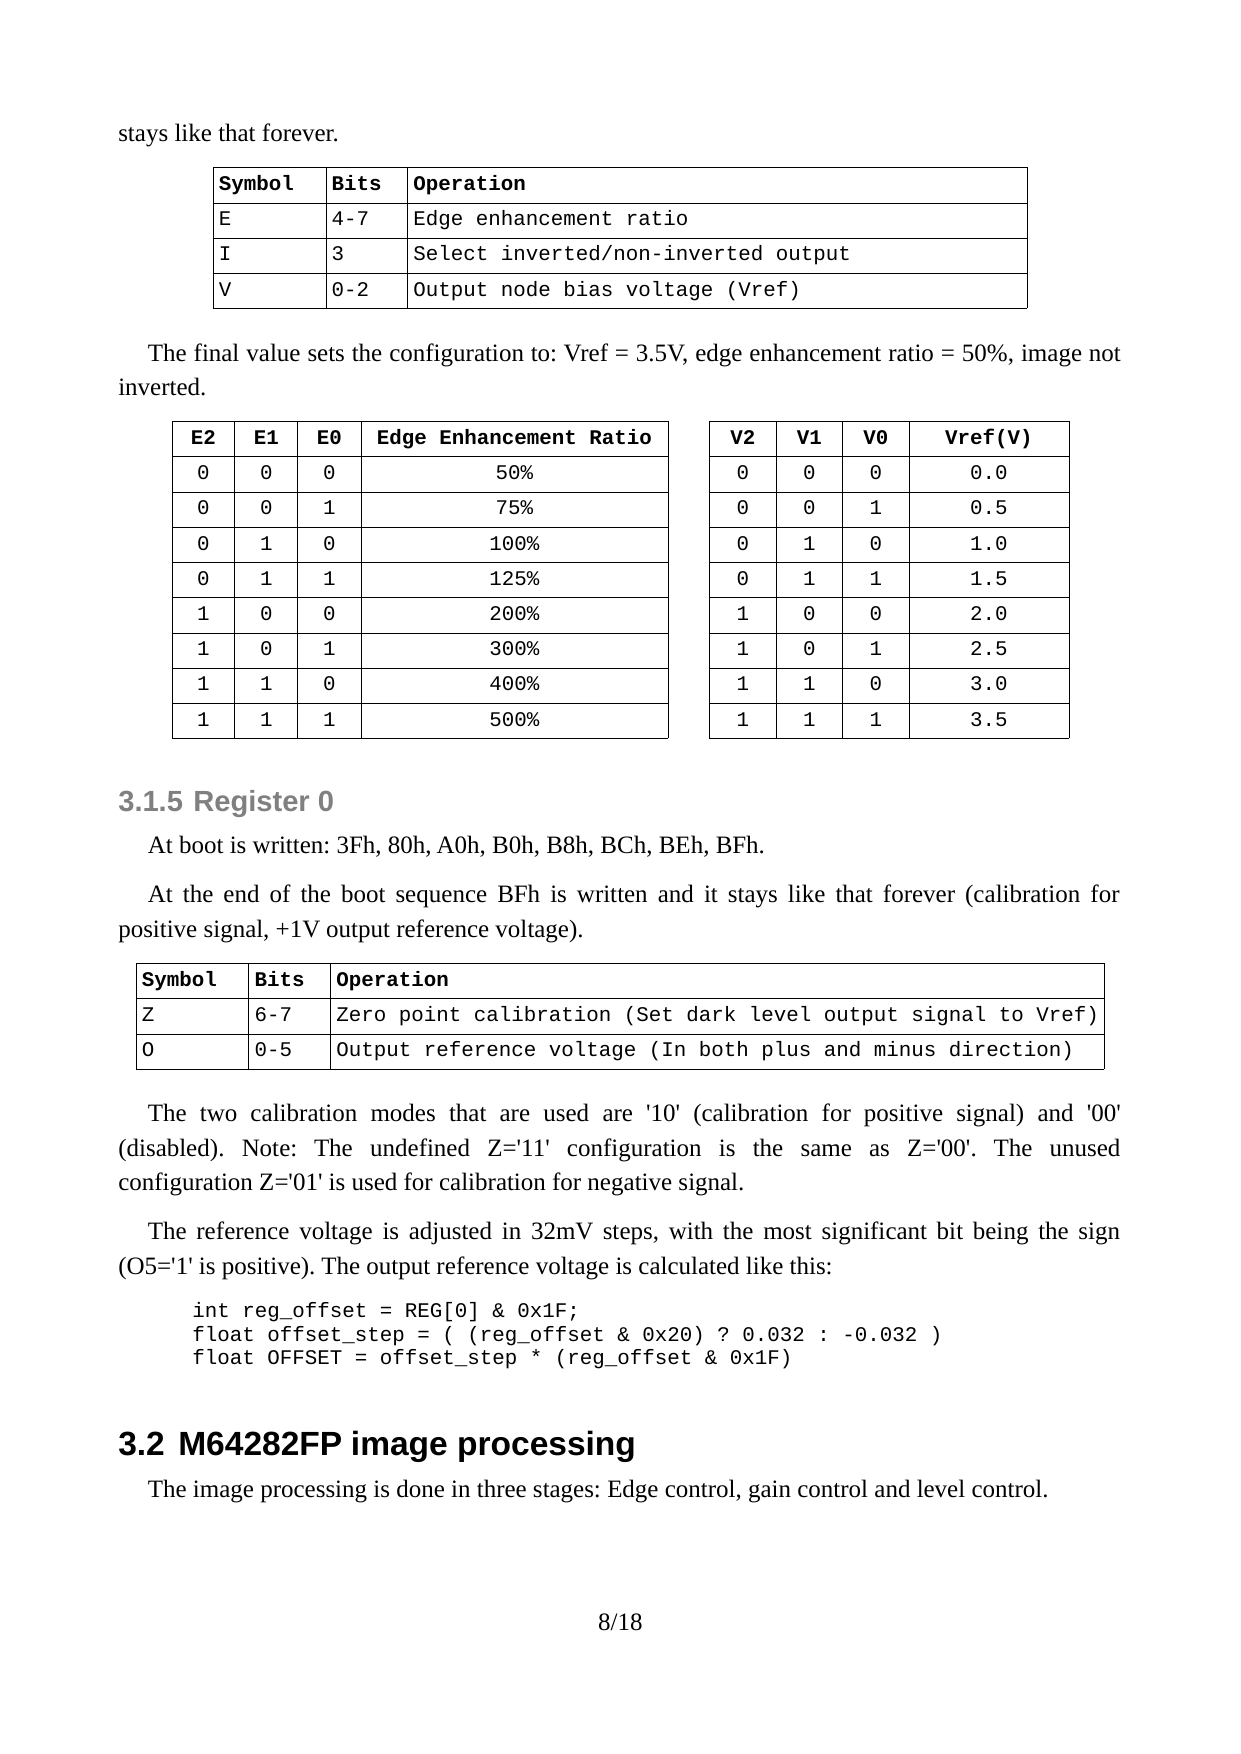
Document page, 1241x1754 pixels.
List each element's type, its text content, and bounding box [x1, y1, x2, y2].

table_cell 400% [362, 669, 668, 703]
table_cell 1 [710, 598, 776, 632]
table_cell 1.0 [910, 528, 1069, 562]
table_cell [669, 668, 709, 703]
table_cell 1 [710, 669, 776, 703]
table_cell 1 [777, 528, 842, 562]
table_header Vref(V) [910, 422, 1069, 456]
table_cell [669, 562, 709, 597]
table_cell 0 [173, 528, 234, 562]
table_cell 1 [173, 598, 234, 632]
table_header V1 [777, 422, 842, 456]
text At boot is written: 3Fh, 80h, A0h, B0h, B8h, BCh, BEh, BFh. [118, 831, 1122, 859]
text float OFFSET = offset_step * (reg_offset & 0x1F) [118, 1347, 1122, 1371]
text The two calibration modes that are used are '10' (calibration for positive signal) and '00' (disabled). Note: The undefined Z='11' configuration is the same as Z='00'. The unused configuration Z='01' is used for calibration for negative signal. [118, 1098, 1122, 1196]
table_header Operation [331, 964, 1104, 998]
table_cell Output node bias voltage (Vref) [408, 274, 1027, 308]
text At the end of the boot sequence BFh is written and it stays like that forever (calibration for positive signal, +1V output reference voltage). [118, 879, 1122, 943]
table_cell 0-2 [327, 274, 407, 308]
table_cell 0 [235, 634, 297, 668]
table_cell 0 [235, 598, 297, 632]
table_cell 0-5 [249, 1035, 330, 1069]
table_cell 500% [362, 704, 668, 738]
table_cell 200% [362, 598, 668, 632]
table_cell [669, 456, 709, 492]
table_header E1 [235, 422, 297, 456]
table_cell 1.5 [910, 563, 1069, 597]
text float offset_step = ( (reg_offset & 0x20) ? 0.032 : -0.032 ) [118, 1323, 1122, 1347]
table_cell 1 [298, 563, 361, 597]
table_cell 1 [298, 634, 361, 668]
table_cell 0.5 [910, 493, 1069, 527]
table_cell 0 [173, 563, 234, 597]
table_cell 0 [710, 528, 776, 562]
table_header Bits [249, 964, 330, 998]
table_cell 6-7 [249, 999, 330, 1033]
table_header V0 [843, 422, 909, 456]
table_cell 1 [235, 669, 297, 703]
table_header Edge Enhancement Ratio [362, 422, 668, 456]
table_cell [669, 492, 709, 527]
table_cell 300% [362, 634, 668, 668]
table_cell 0 [710, 493, 776, 527]
table_cell V [214, 274, 326, 308]
subtitle M64282FP image processing [118, 1423, 1122, 1462]
table_cell 0 [777, 598, 842, 632]
table_cell 0 [777, 493, 842, 527]
table_cell 0 [843, 598, 909, 632]
table_cell 1 [777, 704, 842, 738]
table_cell 1 [710, 634, 776, 668]
text stays like that forever. [118, 118, 1122, 147]
table_cell Output reference voltage (In both plus and minus direction) [331, 1035, 1104, 1069]
table_cell 4-7 [327, 204, 407, 238]
table_cell 0 [710, 563, 776, 597]
table_cell 0 [777, 634, 842, 668]
table_cell 1 [298, 493, 361, 527]
table_cell 0 [298, 598, 361, 632]
text The reference voltage is adjusted in 32mV steps, with the most significant bit being the sign (O5='1' is positive). The output reference voltage is calculated like this: [118, 1216, 1122, 1279]
table_cell 0 [298, 669, 361, 703]
table_cell 0 [710, 457, 776, 492]
table_cell 0 [173, 493, 234, 527]
text int reg_offset = REG[0] & 0x1F; [118, 1300, 1122, 1323]
table_header E2 [173, 422, 234, 456]
table_cell 0 [777, 457, 842, 492]
table_cell 1 [235, 563, 297, 597]
table_cell 0 [298, 457, 361, 492]
table_cell 100% [362, 528, 668, 562]
table_cell 0 [843, 528, 909, 562]
subtitle Register 0 [118, 784, 1122, 818]
table_cell 1 [843, 493, 909, 527]
text The image processing is done in three stages: Edge control, gain control and level control. [118, 1474, 1122, 1503]
table_cell 0 [235, 457, 297, 492]
table_cell 0 [235, 493, 297, 527]
table_cell [669, 703, 709, 738]
table_cell 0 [173, 457, 234, 492]
table_cell 1 [173, 634, 234, 668]
table_cell 1 [298, 704, 361, 738]
table_cell Select inverted/non-inverted output [408, 239, 1027, 273]
table_cell 1 [777, 563, 842, 597]
text The final value sets the configuration to: Vref = 3.5V, edge enhancement ratio = 50%, image not inverted. [118, 338, 1122, 401]
table_cell 1 [710, 704, 776, 738]
table_cell [669, 597, 709, 632]
table_cell I [214, 239, 326, 273]
table_cell Zero point calibration (Set dark level output signal to Vref) [331, 999, 1104, 1033]
table_cell 1 [843, 634, 909, 668]
table_cell Edge enhancement ratio [408, 204, 1027, 238]
table_cell 1 [843, 563, 909, 597]
table_cell 1 [777, 669, 842, 703]
table_cell 125% [362, 563, 668, 597]
table_cell 1 [173, 704, 234, 738]
table_header Bits [327, 168, 407, 202]
table_cell O [137, 1035, 248, 1069]
table_cell 3.5 [910, 704, 1069, 738]
table_cell 0 [298, 528, 361, 562]
table_cell 1 [235, 528, 297, 562]
table_cell 0.0 [910, 457, 1069, 492]
table_cell 3 [327, 239, 407, 273]
table_cell 50% [362, 457, 668, 492]
table_cell [669, 633, 709, 668]
table_cell 0 [843, 457, 909, 492]
table_header Symbol [214, 168, 326, 202]
table_header Operation [408, 168, 1027, 202]
table_header E0 [298, 422, 361, 456]
table_cell 2.5 [910, 634, 1069, 668]
table_cell E [214, 204, 326, 238]
table_cell 2.0 [910, 598, 1069, 632]
table_cell [669, 527, 709, 562]
table_header Symbol [137, 964, 248, 998]
table_cell 75% [362, 493, 668, 527]
table_cell 1 [843, 704, 909, 738]
table_header V2 [710, 422, 776, 456]
table_cell 1 [173, 669, 234, 703]
table_cell 3.0 [910, 669, 1069, 703]
table_cell Z [137, 999, 248, 1033]
table_header [669, 421, 709, 456]
table_cell 1 [235, 704, 297, 738]
table_cell 0 [843, 669, 909, 703]
